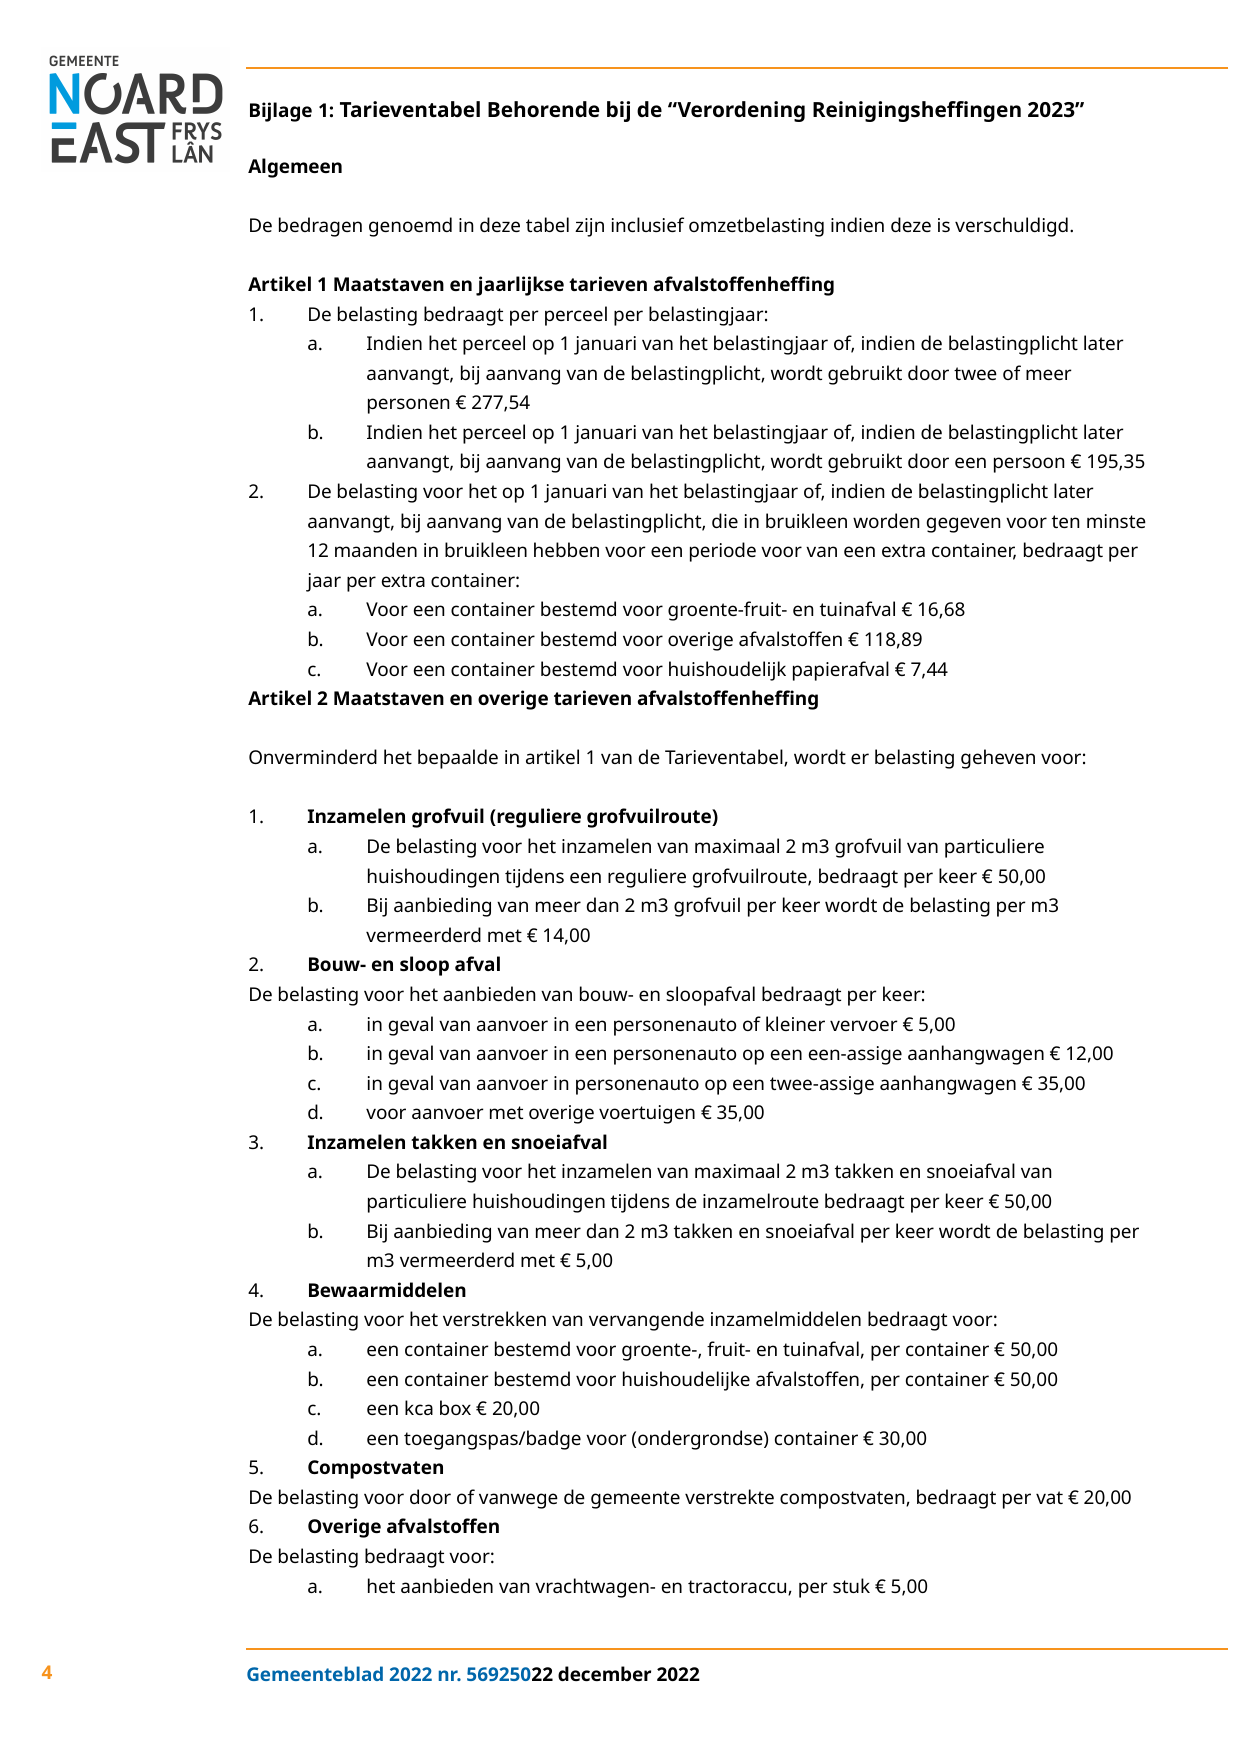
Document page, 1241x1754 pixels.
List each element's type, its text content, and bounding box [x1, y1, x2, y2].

text De bedragen genoemd in deze tabel zijn inclusief omzetbelasting indien deze is verschuldigd. [248, 212, 1152, 238]
text Algemeen [248, 153, 1152, 179]
list Indien het perceel op 1 januari van het belastingjaar of, indien de belastingplicht later aanvangt, bij aanvang van de belastingplicht, wordt gebruikt door twee of meer personen € 277,54 [307, 330, 1152, 415]
text De belasting bedraagt voor: [248, 1543, 1152, 1569]
list in geval van aanvoer in een personenauto op een een-assige aanhangwagen € 12,00 [307, 1040, 1152, 1066]
list voor aanvoer met overige voertuigen € 35,00 [307, 1099, 1152, 1125]
list De belasting voor het op 1 januari van het belastingjaar of, indien de belastingplicht later aanvangt, bij aanvang van de belastingplicht, die in bruikleen worden gegeven voor ten minste 12 maanden in bruikleen hebben voor een periode voor van een extra container, bedraagt per jaar per extra container: [248, 478, 1152, 593]
list Bewaarmiddelen [248, 1277, 1152, 1303]
list De belasting voor het inzamelen van maximaal 2 m3 grofvuil van particuliere huishoudingen tijdens een reguliere grofvuilroute, bedraagt per keer € 50,00 [307, 833, 1152, 889]
text Artikel 2 Maatstaven en overige tarieven afvalstoffenheffing [248, 685, 1152, 711]
list een container bestemd voor groente-, fruit- en tuinafval, per container € 50,00 [307, 1336, 1152, 1362]
list een toegangspas/badge voor (ondergrondse) container € 30,00 [307, 1425, 1152, 1451]
list in geval van aanvoer in een personenauto of kleiner vervoer € 5,00 [307, 1011, 1152, 1037]
list De belasting bedraagt per perceel per belastingjaar: [248, 301, 1152, 327]
list Compostvaten [248, 1454, 1152, 1480]
text Onverminderd het bepaalde in artikel 1 van de Tarieventabel, wordt er belasting geheven voor: [248, 744, 1152, 770]
text De belasting voor het verstrekken van vervangende inzamelmiddelen bedraagt voor: [248, 1307, 1152, 1332]
text De belasting voor het aanbieden van bouw- en sloopafval bedraagt per keer: [248, 981, 1152, 1007]
list Inzamelen takken en snoeiafval [248, 1129, 1152, 1155]
list De belasting voor het inzamelen van maximaal 2 m3 takken en snoeiafval van particuliere huishoudingen tijdens de inzamelroute bedraagt per keer € 50,00 [307, 1159, 1152, 1214]
list het aanbieden van vrachtwagen- en tractoraccu, per stuk € 5,00 [307, 1573, 1152, 1599]
list Bij aanbieding van meer dan 2 m3 takken en snoeiafval per keer wordt de belasting per m3 vermeerderd met € 5,00 [307, 1218, 1152, 1273]
list Overige afvalstoffen [248, 1514, 1152, 1539]
list Voor een container bestemd voor overige afvalstoffen € 118,89 [307, 626, 1152, 652]
list een kca box € 20,00 [307, 1395, 1152, 1421]
list Bij aanbieding van meer dan 2 m3 grofvuil per keer wordt de belasting per m3 vermeerderd met € 14,00 [307, 892, 1152, 948]
text Artikel 1 Maatstaven en jaarlijkse tarieven afvalstoffenheffing [248, 271, 1152, 297]
text Bijlage 1: Tarieventabel Behorende bij de “Verordening Reinigingsheffingen 2023” [248, 95, 1152, 123]
list Indien het perceel op 1 januari van het belastingjaar of, indien de belastingplicht later aanvangt, bij aanvang van de belastingplicht, wordt gebruikt door een persoon € 195,35 [307, 419, 1152, 474]
list in geval van aanvoer in personenauto op een twee-assige aanhangwagen € 35,00 [307, 1070, 1152, 1096]
list Voor een container bestemd voor huishoudelijk papierafval € 7,44 [307, 656, 1152, 682]
list Bouw- en sloop afval [248, 952, 1152, 977]
list een container bestemd voor huishoudelijke afvalstoffen, per container € 50,00 [307, 1366, 1152, 1392]
picture [41, 47, 231, 172]
list Inzamelen grofvuil (reguliere grofvuilroute) [248, 804, 1152, 829]
text De belasting voor door of vanwege de gemeente verstrekte compostvaten, bedraagt per vat € 20,00 [248, 1484, 1152, 1510]
list Voor een container bestemd voor groente-fruit- en tuinafval € 16,68 [307, 597, 1152, 622]
